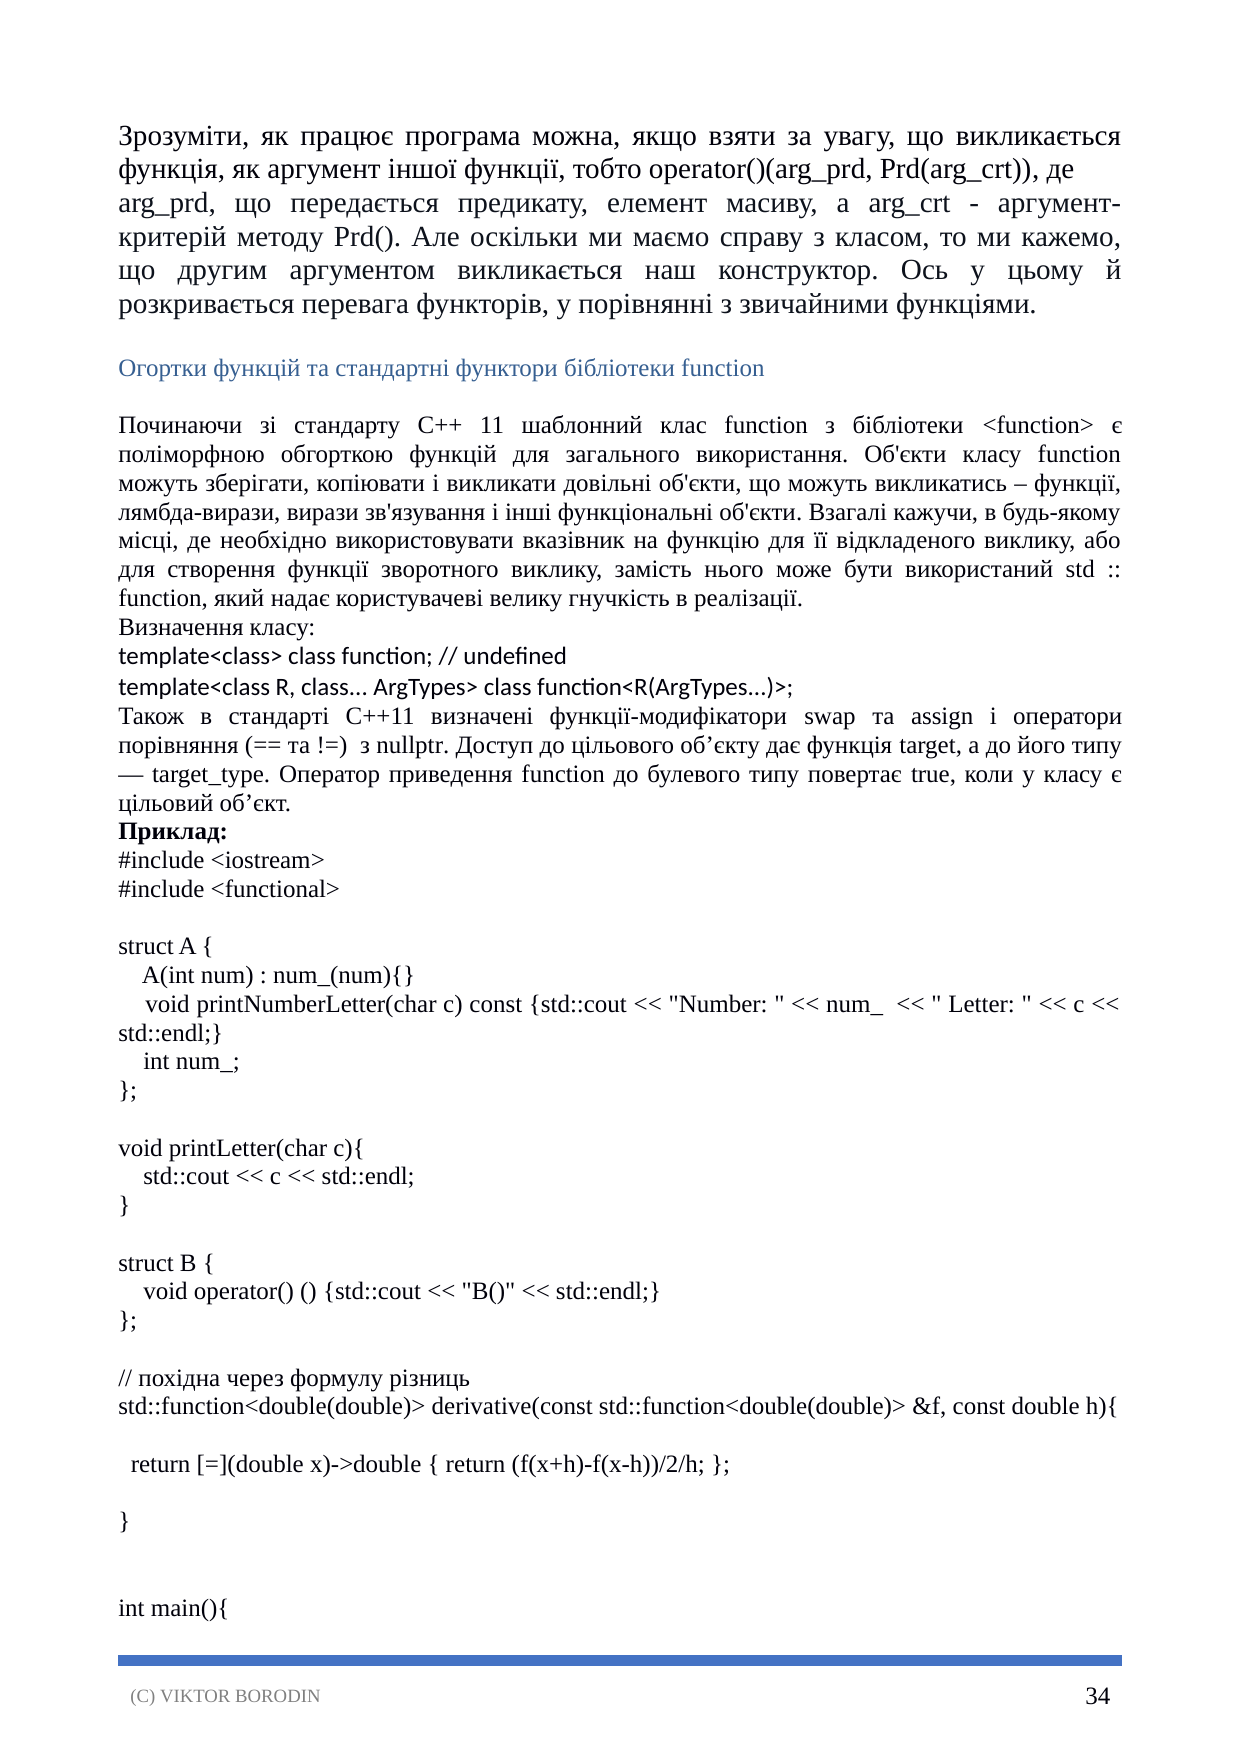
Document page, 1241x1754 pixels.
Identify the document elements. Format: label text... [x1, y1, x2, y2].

text // похідна через формулу різниць [118, 1363, 1122, 1391]
text A(int num) : num_(num){} [118, 960, 1122, 989]
text #include <functional> [118, 874, 1122, 903]
text template<class> class function; // undefined [118, 640, 1122, 671]
text int num_; [118, 1046, 1122, 1075]
text }; [118, 1075, 1122, 1104]
text void printNumberLetter(char c) const {std::cout << "Number: " << num_ << " Letter: " << c << std::endl;} [118, 989, 1122, 1046]
text Також в стандарті С++11 визначені функції-модифікатори swap та assign і оператори порівняння (== та !=) з nullptr. Доступ до цільового об’єкту дає функція target, а до його типу — target_type. Оператор приведення function до булевого типу повертає true, коли у класу є цільовий об’єкт. [118, 701, 1122, 816]
text return [=](double x)->double { return (f(x+h)-f(x-h))/2/h; }; [118, 1449, 1122, 1478]
subtitle Визначення класу: [118, 612, 1122, 640]
text int main(){ [118, 1593, 1122, 1621]
text }; [118, 1305, 1122, 1334]
text Зрозуміти, як працює програма можна, якщо взяти за увагу, що викликається функція, як аргумент іншої функції, тобто operator()(arg_prd, Prd(arg_crt)), де [118, 118, 1122, 185]
text } [118, 1506, 1122, 1535]
text Огортки функцій та стандартні функтори бібліотеки function [118, 353, 1122, 382]
text struct A { [118, 931, 1122, 960]
text std::cout << c << std::endl; [118, 1161, 1122, 1190]
text std::function<double(double)> derivative(const std::function<double(double)> &f, const double h){ [118, 1391, 1122, 1420]
subtitle Починаючи зі стандарту C++ 11 шаблонний клас function з бібліотеки <function> є поліморфною обгорткою функцій для загального використання. Об'єкти класу function можуть зберігати, копіювати і викликати довільні об'єкти, що можуть викликатись – функції, лямбда-вирази, вирази зв'язування і інші функціональні об'єкти. Взагалі кажучи, в будь-якому місці, де необхідно використовувати вказівник на функцію для її відкладеного виклику, або для створення функції зворотного виклику, замість нього може бути використаний std :: function, який надає користувачеві велику гнучкість в реалізації. [118, 410, 1122, 612]
subtitle Приклад: [118, 816, 1122, 845]
text #include <iostream> [118, 845, 1122, 874]
text } [118, 1190, 1122, 1219]
text template<class R, class... ArgTypes> class function<R(ArgTypes...)>; [118, 671, 1122, 701]
text arg_prd, що передається предикату, елемент масиву, а arg_crt - аргумент-критерій методу Prd(). Але оскільки ми маємо справу з класом, то ми кажемо, що другим аргументом викликається наш конструктор. Ось у цьому й розкривається перевага функторів, у порівнянні з звичайними функціями. [118, 185, 1122, 319]
text void operator() () {std::cout << "B()" << std::endl;} [118, 1276, 1122, 1305]
text struct B { [118, 1248, 1122, 1276]
text void printLetter(char c){ [118, 1133, 1122, 1161]
